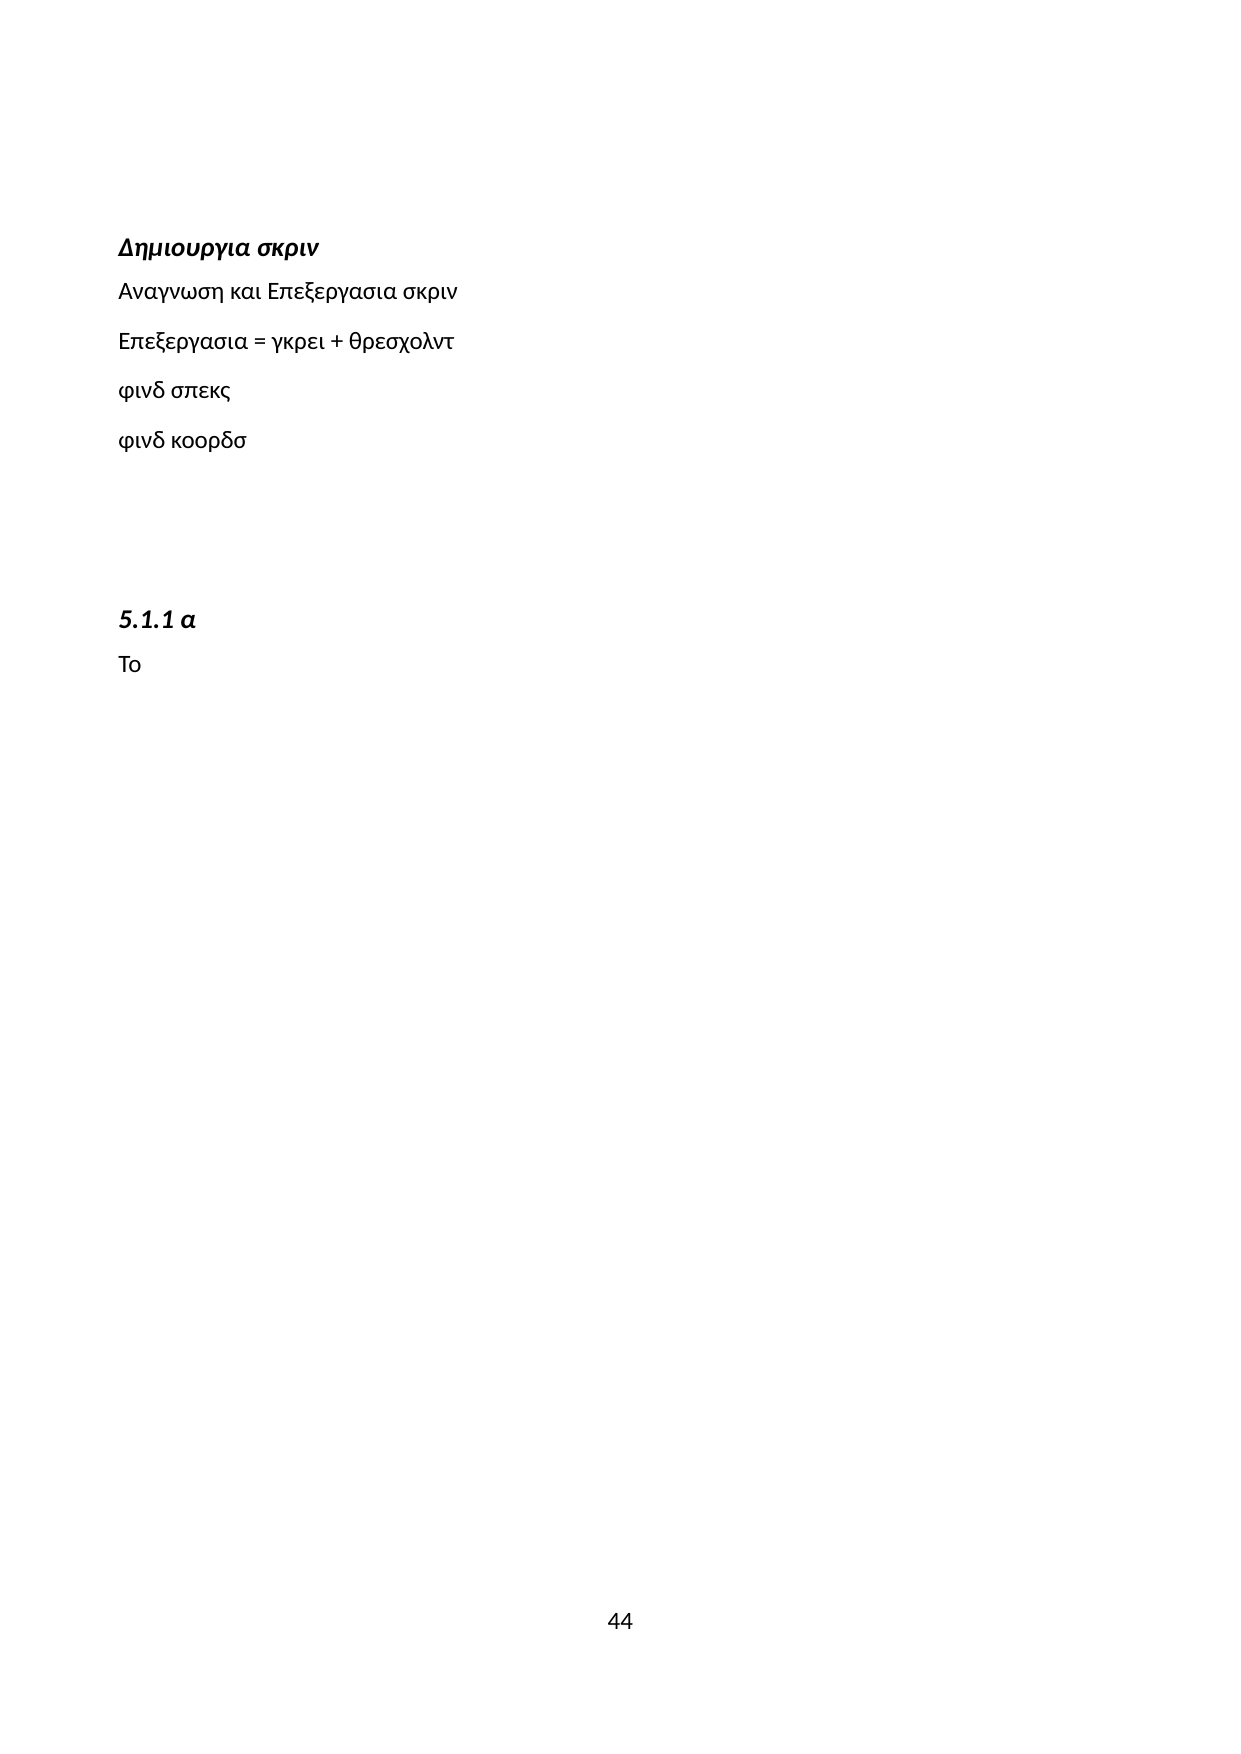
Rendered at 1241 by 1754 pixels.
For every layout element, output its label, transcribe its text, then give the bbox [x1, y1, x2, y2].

subtitle 5.1.1 α [118, 602, 1122, 635]
subtitle Δημιουργια σκριν [118, 230, 1122, 263]
text Επεξεργασια = γκρει + θρεσχολντ [118, 325, 1122, 355]
text Αναγνωση και Επεξεργασια σκριν [118, 275, 1122, 306]
text Το [118, 648, 1122, 678]
text φινδ κοορδσ [118, 424, 1122, 454]
text φινδ σπεκς [118, 374, 1122, 405]
